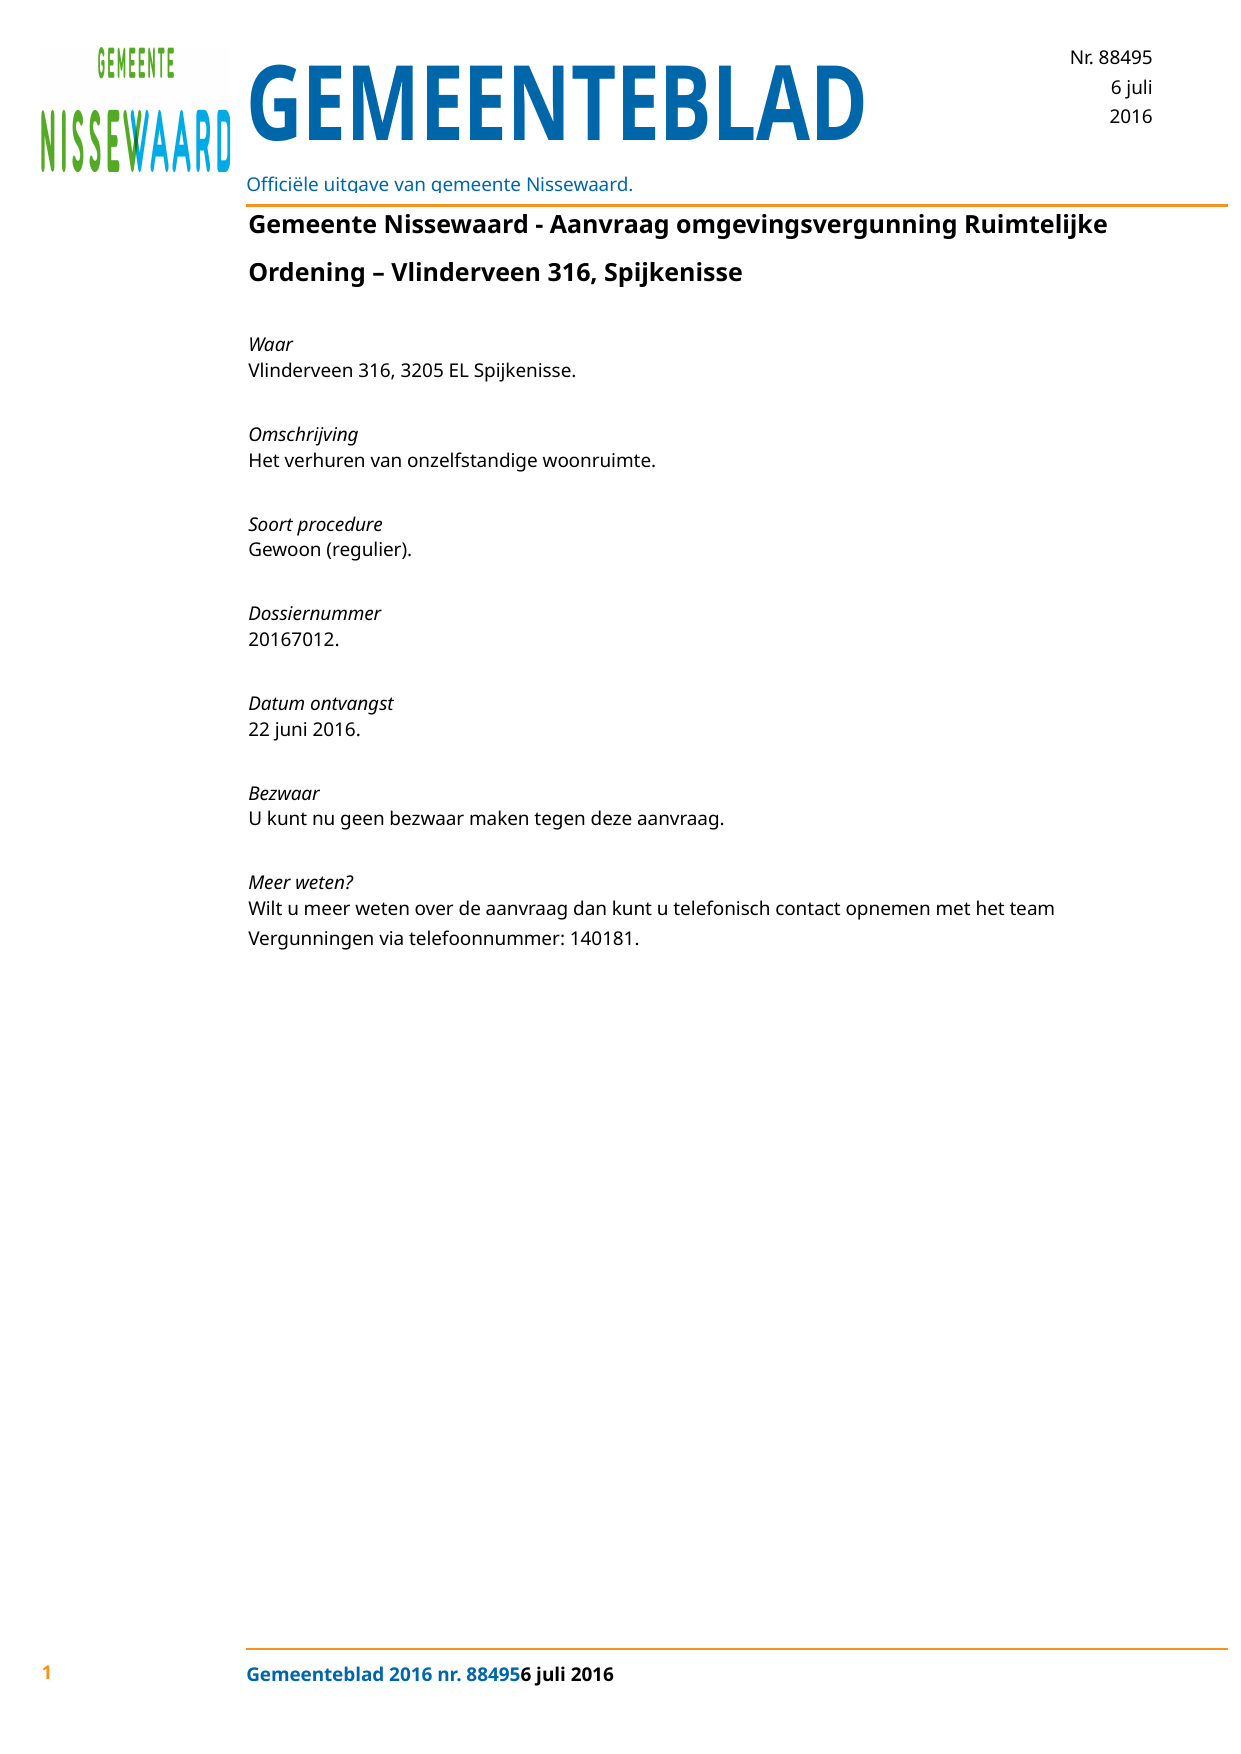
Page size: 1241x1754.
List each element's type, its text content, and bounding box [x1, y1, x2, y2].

text Vlinderveen 316, 3205 EL Spijkenisse. [248, 357, 1152, 383]
picture [41, 47, 231, 172]
text Meer weten? [248, 869, 1152, 895]
text Gewoon (regulier). [248, 537, 1152, 562]
text Bezwaar [248, 780, 1152, 806]
picture [200, 151, 206, 172]
text Waar [248, 331, 1152, 357]
picture [176, 157, 187, 172]
picture [154, 157, 165, 172]
text Dossiernummer [248, 601, 1152, 626]
text Wilt u meer weten over de aanvraag dan kunt u telefonisch contact opnemen met het team Vergunningen via telefoonnummer: 140181. [248, 895, 1152, 951]
text Omschrijving [248, 421, 1152, 447]
picture [201, 122, 206, 138]
text 22 juni 2016. [248, 716, 1152, 742]
text U kunt nu geen bezwaar maken tegen deze aanvraag. [248, 806, 1152, 831]
text Het verhuren van onzelfstandige woonruimte. [248, 447, 1152, 473]
picture [222, 122, 227, 160]
text Gemeente Nissewaard - Aanvraag omgevingsvergunning Ruimtelijke Ordening – Vlinderveen 316, Spijkenisse [248, 207, 1152, 288]
text Datum ontvangst [248, 690, 1152, 716]
text Soort procedure [248, 511, 1152, 537]
text 20167012. [248, 626, 1152, 652]
